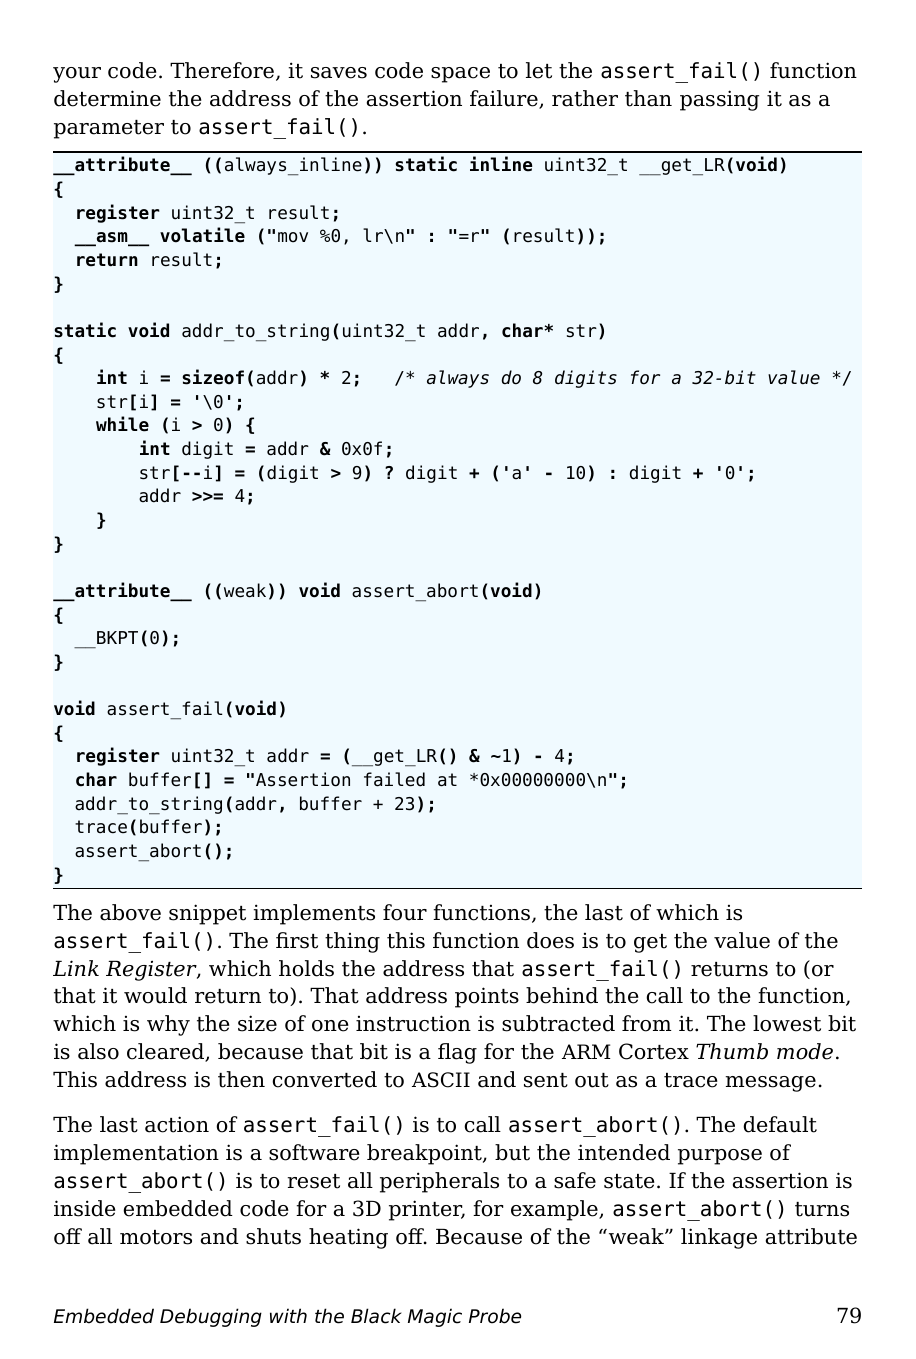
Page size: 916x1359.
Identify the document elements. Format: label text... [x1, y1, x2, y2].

text str[--i] = (digit > 9) ? digit + ('a' - 10) : digit + '0'; [53, 459, 862, 482]
text } [53, 861, 862, 888]
text return result; [53, 246, 862, 269]
text __attribute__ ((weak)) void assert_abort(void) [53, 577, 862, 601]
text addr_to_string(addr, buffer + 23); [53, 790, 862, 813]
text while (i > 0) { [53, 411, 862, 435]
text } [53, 648, 862, 672]
text void assert_fail(void) [53, 695, 862, 719]
text } [53, 530, 862, 553]
text } [53, 269, 862, 293]
text addr >>= 4; [53, 482, 862, 506]
text __attribute__ ((always_inline)) static inline uint32_t __get_LR(void) [53, 153, 862, 175]
text register uint32_t addr = (__get_LR() & ~1) - 4; [53, 742, 862, 766]
text trace(buffer); [53, 813, 862, 837]
text { [53, 175, 862, 199]
text The above snippet implements four functions, the last of which is assert_fail(). The first thing this function does is to get the value of the Link Register, which holds the address that assert_fail() returns to (or that it would return to). That address points behind the call to the function, which is why the size of one instruction is subtracted from it. The lowest bit is also cleared, because that bit is a flag for the ARM Cortex Thumb mode. This address is then converted to ASCII and sent out as a trace message. [53, 901, 862, 1092]
text char buffer[] = "Assertion failed at *0x00000000\n"; [53, 766, 862, 790]
text assert_abort(); [53, 837, 862, 861]
text } [53, 506, 862, 530]
text your code. Therefore, it saves code space to let the assert_fail() function determine the address of the assertion failure, rather than passing it as a parameter to assert_fail(). [53, 59, 862, 139]
text int digit = addr & 0x0f; [53, 435, 862, 459]
text __BKPT(0); [53, 624, 862, 648]
text str[i] = '\0'; [53, 388, 862, 411]
text The last action of assert_fail() is to call assert_abort(). The default implementation is a software breakpoint, but the intended purpose of assert_abort() is to reset all peripherals to a safe state. If the assertion is inside embedded code for a 3D printer, for example, assert_abort() turns off all motors and shuts heating off. Because of the “weak” linkage attribute [53, 1113, 862, 1249]
text static void addr_to_string(uint32_t addr, char* str) [53, 317, 862, 341]
text { [53, 341, 862, 364]
text { [53, 601, 862, 624]
text int i = sizeof(addr) * 2; /* always do 8 digits for a 32-bit value */ [53, 364, 862, 388]
text { [53, 719, 862, 742]
text __asm__ volatile ("mov %0, lr\n" : "=r" (result)); [53, 222, 862, 246]
text register uint32_t result; [53, 199, 862, 222]
